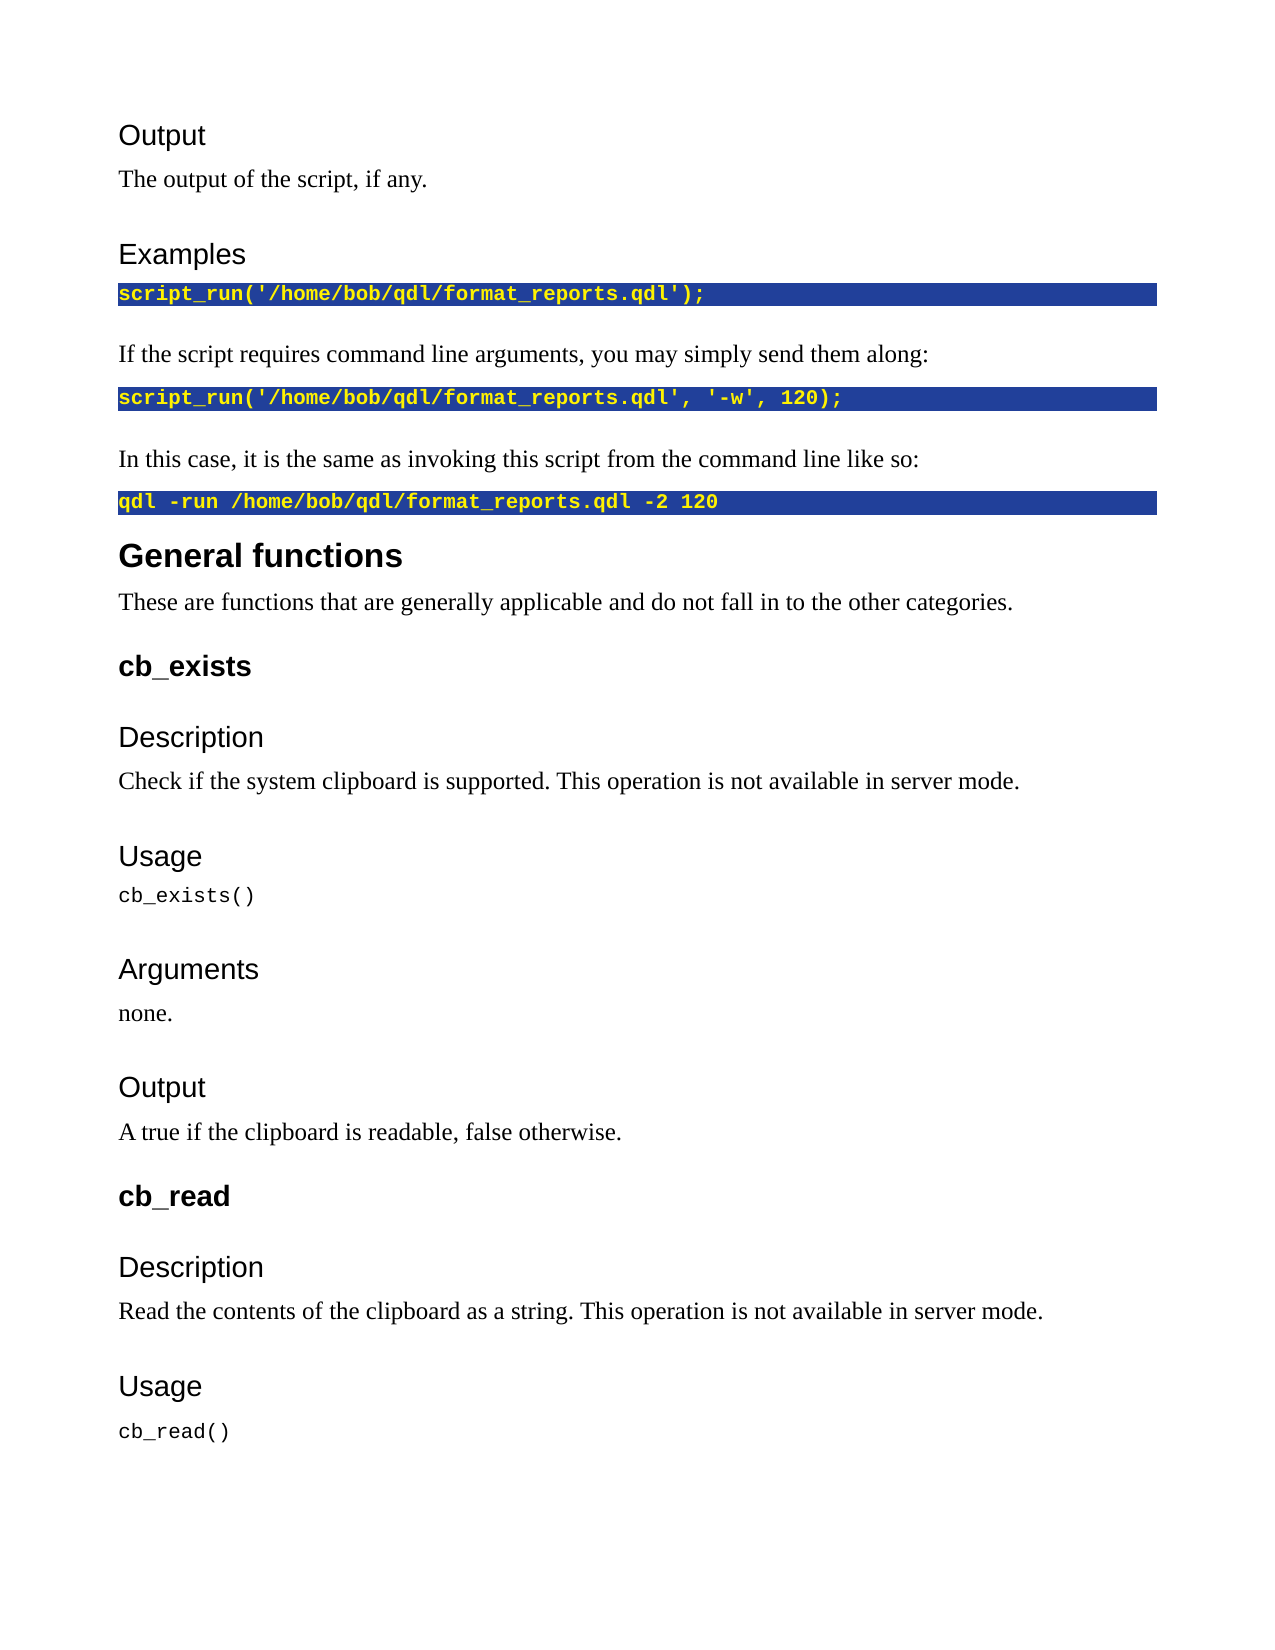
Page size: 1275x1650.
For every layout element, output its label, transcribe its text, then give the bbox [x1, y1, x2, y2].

text In this case, it is the same as invoking this script from the command line like so: [118, 411, 1157, 472]
subtitle Usage [118, 1369, 1157, 1402]
text none. [118, 998, 1157, 1027]
subtitle Description [118, 720, 1157, 754]
text Read the contents of the clipboard as a string. This operation is not available in server mode. [118, 1296, 1157, 1325]
subtitle Arguments [118, 952, 1157, 985]
subtitle Output [118, 1071, 1157, 1104]
text These are functions that are generally applicable and do not fall in to the other categories. [118, 587, 1157, 616]
text cb_read() [118, 1415, 1157, 1444]
text If the script requires command line arguments, you may simply send them along: [118, 306, 1157, 368]
subtitle Examples [118, 237, 1157, 270]
text script_run('/home/bob/qdl/format_reports.qdl', '-w', 120); [118, 387, 1157, 411]
subtitle cb_read [118, 1179, 1157, 1212]
text script_run('/home/bob/qdl/format_reports.qdl'); [118, 283, 1157, 306]
subtitle Output [118, 118, 1157, 152]
text The output of the script, if any. [118, 164, 1157, 193]
subtitle General functions [118, 536, 1157, 574]
text A true if the clipboard is readable, false otherwise. [118, 1117, 1157, 1145]
text cb_exists() [118, 885, 1157, 909]
subtitle Description [118, 1250, 1157, 1283]
text qdl -run /home/bob/qdl/format_reports.qdl -2 120 [118, 491, 1157, 515]
subtitle Usage [118, 839, 1157, 873]
subtitle cb_exists [118, 649, 1157, 683]
text Check if the system clipboard is supported. This operation is not available in server mode. [118, 766, 1157, 795]
